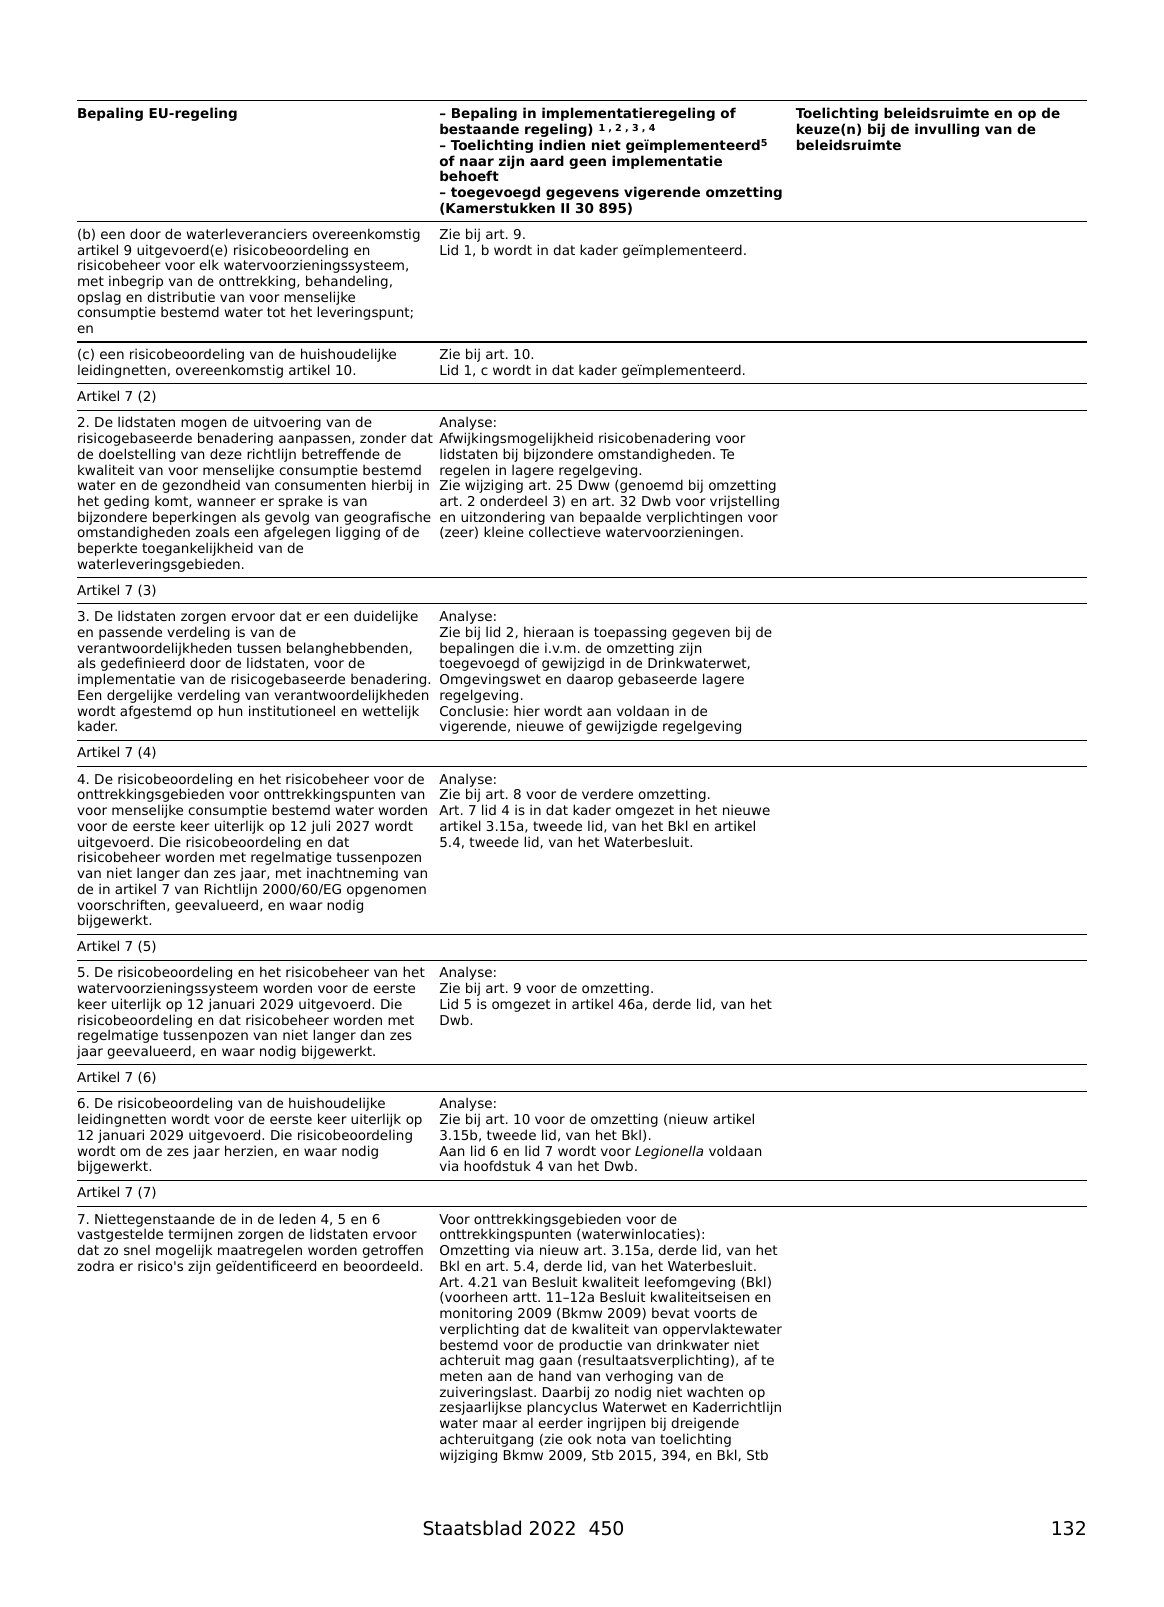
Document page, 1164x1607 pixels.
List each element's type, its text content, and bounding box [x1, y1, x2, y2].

table_cell [433, 1065, 789, 1091]
table_cell [433, 384, 789, 409]
table_cell [790, 767, 1087, 933]
table_cell [790, 935, 1087, 959]
table_header Toelichting beleidsruimte en op de keuze(n) bij de invulling van de beleidsruimte [790, 101, 1087, 221]
table_cell Voor onttrekkingsgebieden voor de onttrekkingspunten (waterwinlocaties): Omzetting via nieuw art. 3.15a, derde lid, van het Bkl en art. 5.4, derde lid, van het Waterbesluit. Art. 4.21 van Besluit kwaliteit leefomgeving (Bkl) (voorheen artt. 11–12a Besluit kwaliteitseisen en monitoring 2009 (Bkmw 2009) bevat voorts de verplichting dat de kwaliteit van oppervlaktewater bestemd voor de productie van drinkwater niet achteruit mag gaan (resultaatsverplichting), af te meten aan de hand van verhoging van de zuiveringslast. Daarbij zo nodig niet wachten op zesjaarlijkse plancyclus Waterwet en Kaderrichtlijn water maar al eerder ingrijpen bij dreigende achteruitgang (zie ook nota van toelichting wijziging Bkmw 2009, Stb 2015, 394, en Bkl, Stb [433, 1207, 789, 1463]
table_cell (b) een door de waterleveranciers overeenkomstig artikel 9 uitgevoerd(e) risicobeoordeling en risicobeheer voor elk watervoorzieningssysteem, met inbegrip van de onttrekking, behandeling, opslag en distributie van voor menselijke consumptie bestemd water tot het leveringspunt; en [77, 222, 433, 341]
table_cell Artikel 7 (2) [77, 384, 433, 409]
table_cell [790, 1065, 1087, 1091]
table_header Bepaling EU-regeling [77, 101, 433, 221]
table_cell [790, 411, 1087, 577]
table_cell [790, 741, 1087, 766]
table_cell (c) een risicobeoordeling van de huishoudelijke leidingnetten, overeenkomstig artikel 10. [77, 343, 433, 383]
table_cell [790, 1181, 1087, 1206]
table_cell [433, 578, 789, 603]
table_cell [790, 1207, 1087, 1463]
table_cell 3. De lidstaten zorgen ervoor dat er een duidelijke en passende verdeling is van de verantwoordelijkheden tussen belanghebbenden, als gedefinieerd door de lidstaten, voor de implementatie van de risicogebaseerde benadering. Een dergelijke verdeling van verantwoordelijkheden wordt afgestemd op hun institutioneel en wettelijk kader. [77, 604, 433, 739]
table_cell Artikel 7 (5) [77, 935, 433, 959]
table_cell Artikel 7 (3) [77, 578, 433, 603]
table_cell Analyse: Zie bij art. 9 voor de omzetting. Lid 5 is omgezet in artikel 46a, derde lid, van het Dwb. [433, 961, 789, 1064]
table_cell 7. Niettegenstaande de in de leden 4, 5 en 6 vastgestelde termijnen zorgen de lidstaten ervoor dat zo snel mogelijk maatregelen worden getroffen zodra er risico's zijn geïdentificeerd en beoordeeld. [77, 1207, 433, 1463]
table_cell 6. De risicobeoordeling van de huishoudelijke leidingnetten wordt voor de eerste keer uiterlijk op 12 januari 2029 uitgevoerd. Die risicobeoordeling wordt om de zes jaar herzien, en waar nodig bijgewerkt. [77, 1092, 433, 1179]
table_cell Analyse: Afwijkingsmogelijkheid risicobenadering voor lidstaten bij bijzondere omstandigheden. Te regelen in lagere regelgeving. Zie wijziging art. 25 Dww (genoemd bij omzetting art. 2 onderdeel 3) en art. 32 Dwb voor vrijstelling en uitzondering van bepaalde verplichtingen voor (zeer) kleine collectieve watervoorzieningen. [433, 411, 789, 577]
table_cell [790, 1092, 1087, 1179]
table_cell [433, 741, 789, 766]
table_cell [790, 961, 1087, 1064]
table_cell 2. De lidstaten mogen de uitvoering van de risicogebaseerde benadering aanpassen, zonder dat de doelstelling van deze richtlijn betreffende de kwaliteit van voor menselijke consumptie bestemd water en de gezondheid van consumenten hierbij in het geding komt, wanneer er sprake is van bijzondere beperkingen als gevolg van geografische omstandigheden zoals een afgelegen ligging of de beperkte toegankelijkheid van de waterleveringsgebieden. [77, 411, 433, 577]
table_cell Zie bij art. 9. Lid 1, b wordt in dat kader geïmplementeerd. [433, 222, 789, 341]
table_cell [790, 578, 1087, 603]
table_cell Analyse: Zie bij lid 2, hieraan is toepassing gegeven bij de bepalingen die i.v.m. de omzetting zijn toegevoegd of gewijzigd in de Drinkwaterwet, Omgevingswet en daarop gebaseerde lagere regelgeving. Conclusie: hier wordt aan voldaan in de vigerende, nieuwe of gewijzigde regelgeving [433, 604, 789, 739]
table_cell [790, 384, 1087, 409]
table_cell 4. De risicobeoordeling en het risicobeheer voor de onttrekkingsgebieden voor onttrekkingspunten van voor menselijke consumptie bestemd water worden voor de eerste keer uiterlijk op 12 juli 2027 wordt uitgevoerd. Die risicobeoordeling en dat risicobeheer worden met regelmatige tussenpozen van niet langer dan zes jaar, met inachtneming van de in artikel 7 van Richtlijn 2000/60/EG opgenomen voorschriften, geevalueerd, en waar nodig bijgewerkt. [77, 767, 433, 933]
table_cell [790, 604, 1087, 739]
table_cell Artikel 7 (6) [77, 1065, 433, 1091]
table_cell 5. De risicobeoordeling en het risicobeheer van het watervoorzieningssysteem worden voor de eerste keer uiterlijk op 12 januari 2029 uitgevoerd. Die risicobeoordeling en dat risicobeheer worden met regelmatige tussenpozen van niet langer dan zes jaar geevalueerd, en waar nodig bijgewerkt. [77, 961, 433, 1064]
table_header – Bepaling in implementatieregeling of bestaande regeling) 1, 2, 3, 4 – Toelichting indien niet geïmplementeerd5 of naar zijn aard geen implementatie behoeft – toegevoegd gegevens vigerende omzetting (Kamerstukken II 30 895) [433, 101, 789, 221]
table_cell Analyse: Zie bij art. 8 voor de verdere omzetting. Art. 7 lid 4 is in dat kader omgezet in het nieuwe artikel 3.15a, tweede lid, van het Bkl en artikel 5.4, tweede lid, van het Waterbesluit. [433, 767, 789, 933]
table_cell Artikel 7 (4) [77, 741, 433, 766]
table_cell [790, 343, 1087, 383]
table_cell [433, 1181, 789, 1206]
table_cell [790, 222, 1087, 341]
table_cell [433, 935, 789, 959]
table_cell Analyse: Zie bij art. 10 voor de omzetting (nieuw artikel 3.15b, tweede lid, van het Bkl). Aan lid 6 en lid 7 wordt voor Legionella voldaan via hoofdstuk 4 van het Dwb. [433, 1092, 789, 1179]
table_cell Zie bij art. 10. Lid 1, c wordt in dat kader geïmplementeerd. [433, 343, 789, 383]
table_cell Artikel 7 (7) [77, 1181, 433, 1206]
